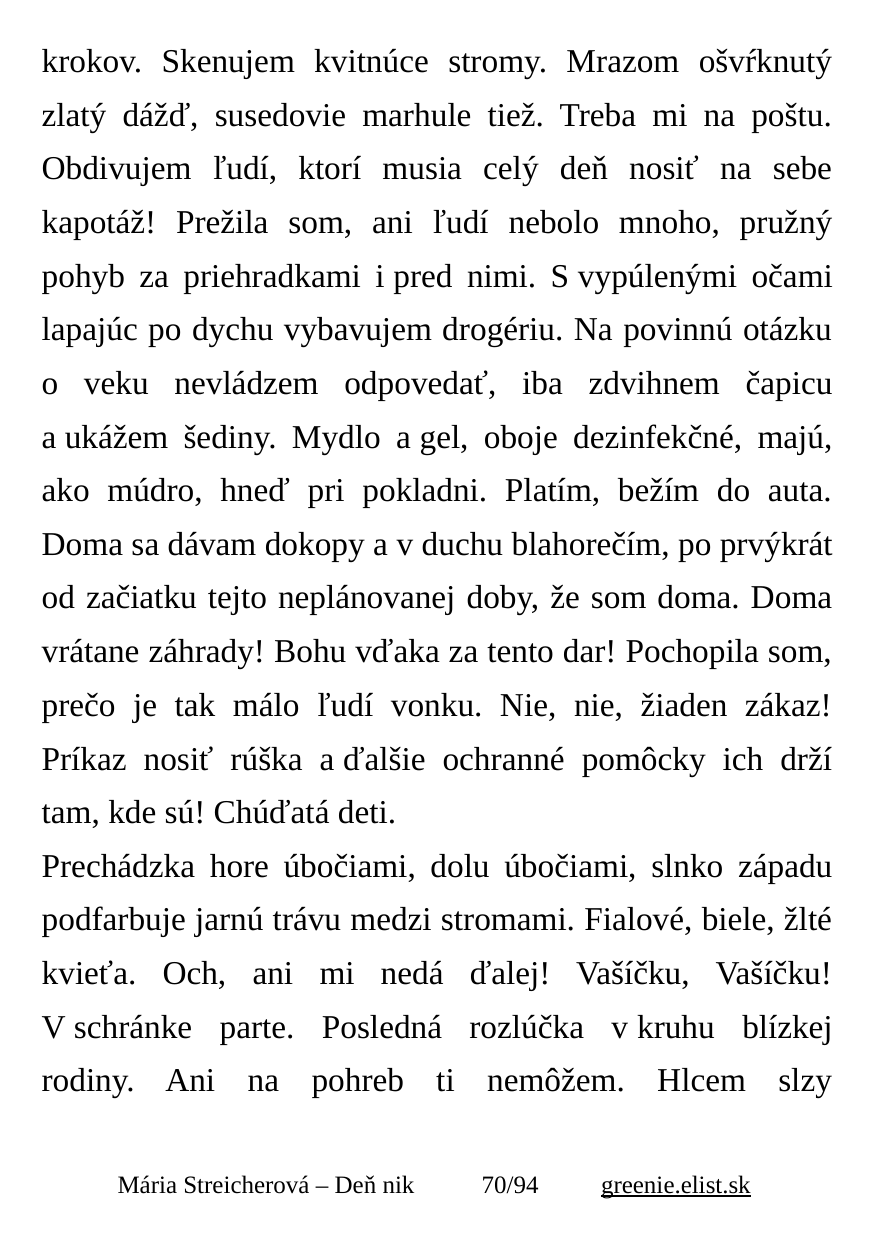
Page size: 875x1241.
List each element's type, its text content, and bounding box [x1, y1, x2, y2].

text krokov. Skenujem kvitnúce stromy. Mrazom ošvŕknutý zlatý dážď, susedovie marhule tiež. Treba mi na poštu. Obdivujem ľudí, ktorí musia celý deň nosiť na sebe kapotáž! Prežila som, ani ľudí nebolo mnoho, pružný pohyb za priehradkami i pred nimi. S vypúlenými očami lapajúc po dychu vybavujem drogériu. Na povinnú otázku o veku nevládzem odpovedať, iba zdvihnem čapicu a ukážem šediny. Mydlo a gel, oboje dezinfekčné, majú, ako múdro, hneď pri pokladni. Platím, bežím do auta. Doma sa dávam dokopy a v duchu blahorečím, po prvýkrát od začiatku tejto neplánovanej doby, že som doma. Doma vrátane záhrady! Bohu vďaka za tento dar! Pochopila som, prečo je tak málo ľudí vonku. Nie, nie, žiaden zákaz! Príkaz nosiť rúška a ďalšie ochranné pomôcky ich drží tam, kde sú! Chúďatá deti. [41, 41, 833, 831]
text Prechádzka hore úbočiami, dolu úbočiami, slnko západu podfarbuje jarnú trávu medzi stromami. Fialové, biele, žlté kvieťa. Och, ani mi nedá ďalej! Vašíčku, Vašíčku! V schránke parte. Posledná rozlúčka v kruhu blízkej rodiny. Ani na pohreb ti nemôžem. Hlcem slzy [41, 846, 833, 1099]
